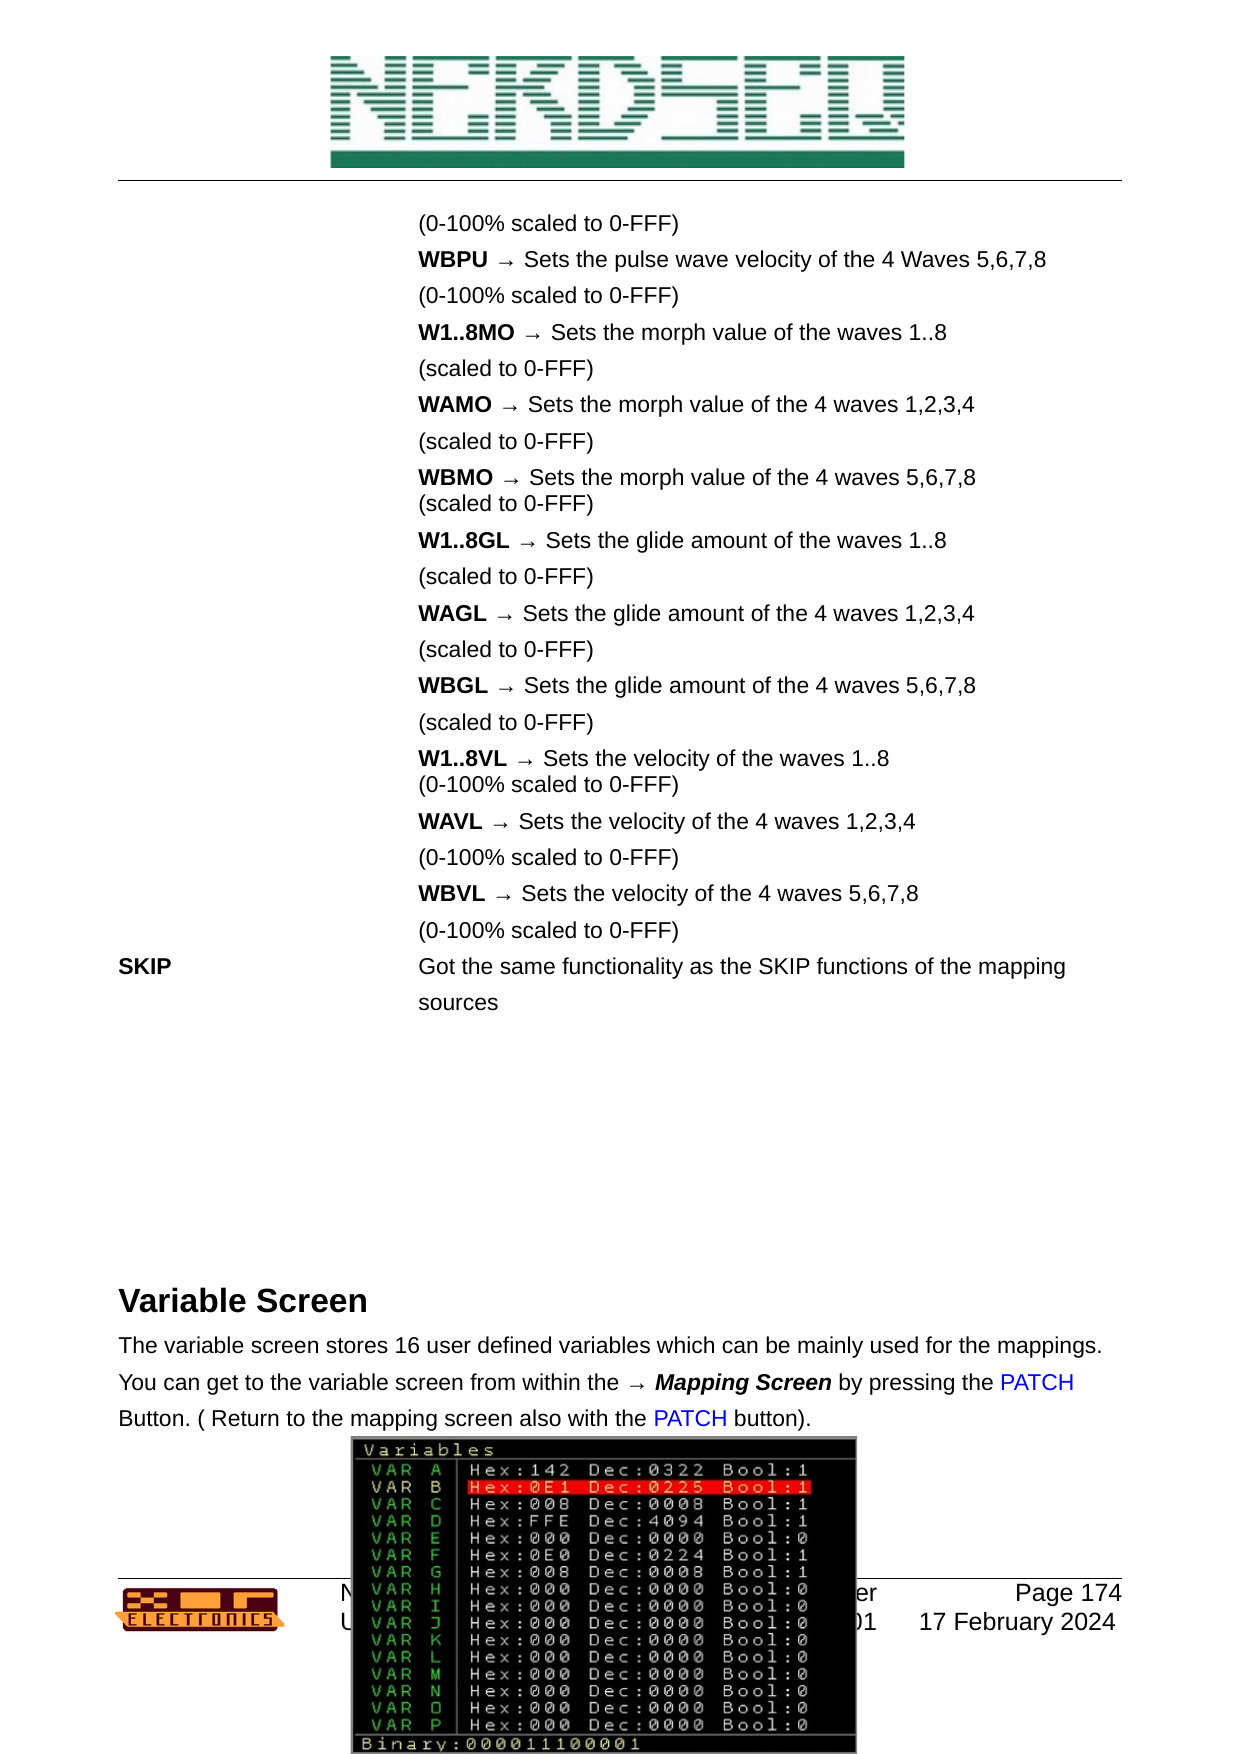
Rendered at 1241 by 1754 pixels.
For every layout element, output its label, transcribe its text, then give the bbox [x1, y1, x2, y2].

text WBVL → Sets the velocity of the 4 waves 5,6,7,8 [118, 880, 1122, 907]
text WBPU → Sets the pulse wave velocity of the 4 Waves 5,6,7,8 [118, 246, 1122, 272]
picture [115, 1584, 285, 1634]
text WAVL → Sets the velocity of the 4 waves 1,2,3,4 [118, 808, 1122, 834]
text SKIP Got the same functionality as the SKIP functions of the mapping sources [118, 953, 1122, 1016]
subtitle Variable Screen [118, 1281, 1122, 1319]
text (scaled to 0-FFF) [118, 636, 1122, 662]
picture [350, 1436, 858, 1754]
text (scaled to 0-FFF) [118, 428, 1122, 454]
picture [330, 56, 905, 168]
text The variable screen stores 16 user defined variables which can be mainly used for the mappings. [118, 1332, 1122, 1358]
text (scaled to 0-FFF) [118, 355, 1122, 381]
text (0-100% scaled to 0-FFF) [118, 282, 1122, 309]
text (0-100% scaled to 0-FFF) [118, 209, 1122, 236]
text (scaled to 0-FFF) [118, 563, 1122, 589]
text You can get to the variable screen from within the → Mapping Screen by pressing the PATCH Button. ( Return to the mapping screen also with the PATCH button). [118, 1368, 1122, 1431]
text (scaled to 0-FFF) [118, 490, 1122, 517]
text WAMO → Sets the morph value of the 4 waves 1,2,3,4 [118, 391, 1122, 418]
text (0-100% scaled to 0-FFF) [118, 917, 1122, 943]
text W1..8GL → Sets the glide amount of the waves 1..8 [118, 527, 1122, 553]
text W1..8MO → Sets the morph value of the waves 1..8 [118, 319, 1122, 345]
text WBMO → Sets the morph value of the 4 waves 5,6,7,8 [118, 464, 1122, 490]
text (0-100% scaled to 0-FFF) [118, 844, 1122, 870]
text WAGL → Sets the glide amount of the 4 waves 1,2,3,4 [118, 599, 1122, 626]
text (0-100% scaled to 0-FFF) [118, 771, 1122, 798]
text (scaled to 0-FFF) [118, 708, 1122, 735]
text W1..8VL → Sets the velocity of the waves 1..8 [118, 745, 1122, 771]
text WBGL → Sets the glide amount of the 4 waves 5,6,7,8 [118, 672, 1122, 698]
